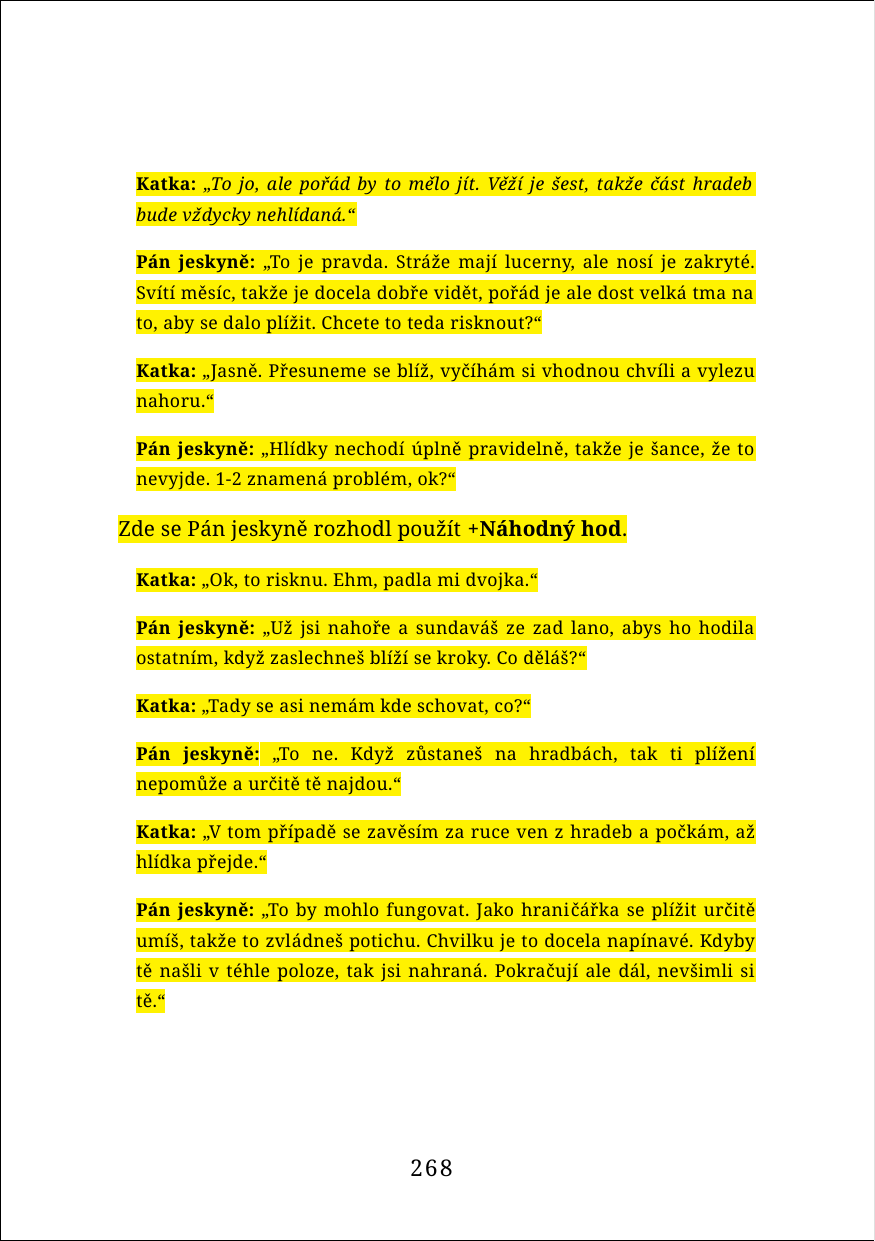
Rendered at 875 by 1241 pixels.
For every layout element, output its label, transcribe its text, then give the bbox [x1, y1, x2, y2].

text Pán jeskyně: „Už jsi nahoře a sundaváš ze zad lano, abys ho hodila ostatním, když zaslechneš blíží se kroky. Co děláš?“ [136, 616, 756, 670]
text Katka: „Jasně. Přesuneme se blíž, vyčíhám si vhodnou chvíli a vylezu nahoru.“ [136, 358, 756, 413]
text Pán jeskyně: „To je pravda. Stráže mají lucerny, ale nosí je zakryté. Svítí měsíc, takže je docela dobře vidět, pořád je ale dost velká tma na to, aby se dalo plížit. Chcete to teda risknout?“ [136, 250, 756, 334]
text Pán jeskyně: „Hlídky nechodí úplně pravidelně, takže je šance, že to nevyjde. 1-2 znamená problém, ok?“ [136, 436, 756, 491]
text Katka: „Ok, to risknu. Ehm, padla mi dvojka.“ [136, 568, 756, 592]
text Zde se Pán jeskyně rozhodl použít +Náhodný hod. [118, 514, 756, 543]
text Pán jeskyně: „To ne. Když zůstaneš na hradbách, tak ti plížení nepomůže a určitě tě najdou.“ [136, 742, 756, 796]
text Katka: „V tom případě se zavěsím za ruce ven z hradeb a počkám, až hlídka přejde.“ [136, 820, 756, 874]
text Katka: „To jo, ale pořád by to mělo jít. Věží je šest, takže část hradeb bude vždycky nehlídaná.“ [136, 172, 756, 226]
text Katka: „Tady se asi nemám kde schovat, co?“ [136, 694, 756, 718]
text Pán jeskyně: „To by mohlo fungovat. Jako hraničářka se plížit určitě umíš, takže to zvládneš potichu. Chvilku je to docela napínavé. Kdyby tě našli v téhle poloze, tak jsi nahraná. Pokračují ale dál, nevšimli si tě.“ [136, 898, 756, 1013]
